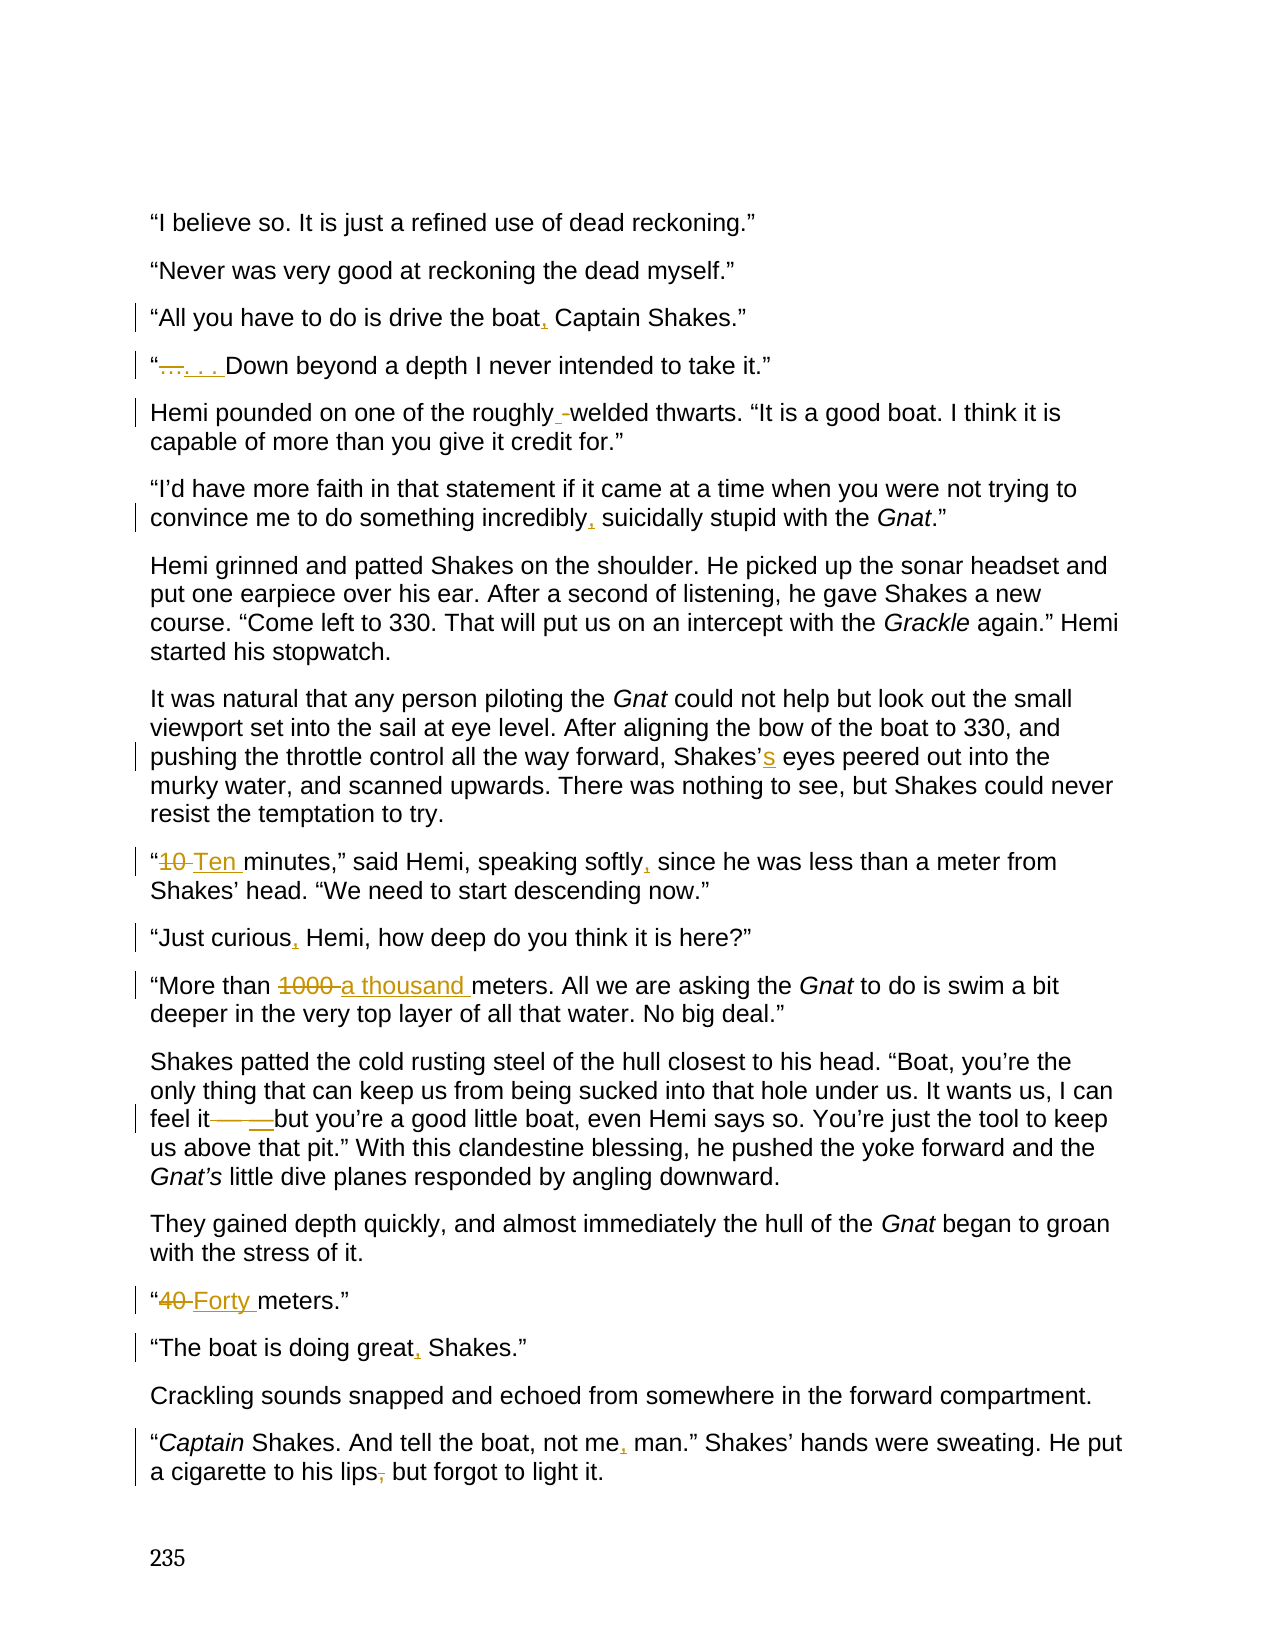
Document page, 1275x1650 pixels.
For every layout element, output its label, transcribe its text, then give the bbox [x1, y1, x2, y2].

text “Just curious, Hemi, how deep do you think it is here?” [150, 923, 1125, 952]
text “I’d have more faith in that statement if it came at a time when you were not trying to convince me to do something incredibly, suicidally stupid with the Gnat.” [150, 474, 1125, 532]
text “I believe so. It is just a refined use of dead reckoning.” [150, 208, 1125, 237]
text “Ten minutes,” said Hemi, speaking softly, since he was less than a meter from Shakes’ head. “We need to start descending now.” [150, 847, 1125, 904]
text “Captain Shakes. And tell the boat, not me, man.” Shakes’ hands were sweating. He put a cigarette to his lips but forgot to light it. [150, 1428, 1125, 1486]
text “All you have to do is drive the boat, Captain Shakes.” [150, 303, 1125, 332]
text “More than a thousand meters. All we are asking the Gnat to do is swim a bit deeper in the very top layer of all that water. No big deal.” [150, 971, 1125, 1028]
text “The boat is doing great, Shakes.” [150, 1333, 1125, 1362]
text Crackling sounds snapped and echoed from somewhere in the forward compartment. [150, 1381, 1125, 1409]
text They gained depth quickly, and almost immediately the hull of the Gnat began to groan with the stress of it. [150, 1209, 1125, 1267]
text “Forty meters.” [150, 1286, 1125, 1314]
text Shakes patted the cold rusting steel of the hull closest to his head. “Boat, you’re the only thing that can keep us from being sucked into that hole under us. It wants us, I can feel it—but you’re a good little boat, even Hemi says so. You’re just the tool to keep us above that pit.” With this clandestine blessing, he pushed the yoke forward and the Gnat’s little dive planes responded by angling downward. [150, 1047, 1125, 1191]
text “Never was very good at reckoning the dead myself.” [150, 256, 1125, 284]
text “. . . Down beyond a depth I never intended to take it.” [150, 351, 1125, 379]
text Hemi grinned and patted Shakes on the shoulder. He picked up the sonar headset and put one earpiece over his ear. After a second of listening, he gave Shakes a new course. “Come left to 330. That will put us on an intercept with the Grackle again.” Hemi started his stopwatch. [150, 551, 1125, 666]
text Hemi pounded on one of the roughly welded thwarts. “It is a good boat. I think it is capable of more than you give it credit for.” [150, 398, 1125, 456]
text It was natural that any person piloting the Gnat could not help but look out the small viewport set into the sail at eye level. After aligning the bow of the boat to 330, and pushing the throttle control all the way forward, Shakes’s eyes peered out into the murky water, and scanned upwards. There was nothing to see, but Shakes could never resist the temptation to try. [150, 684, 1125, 828]
